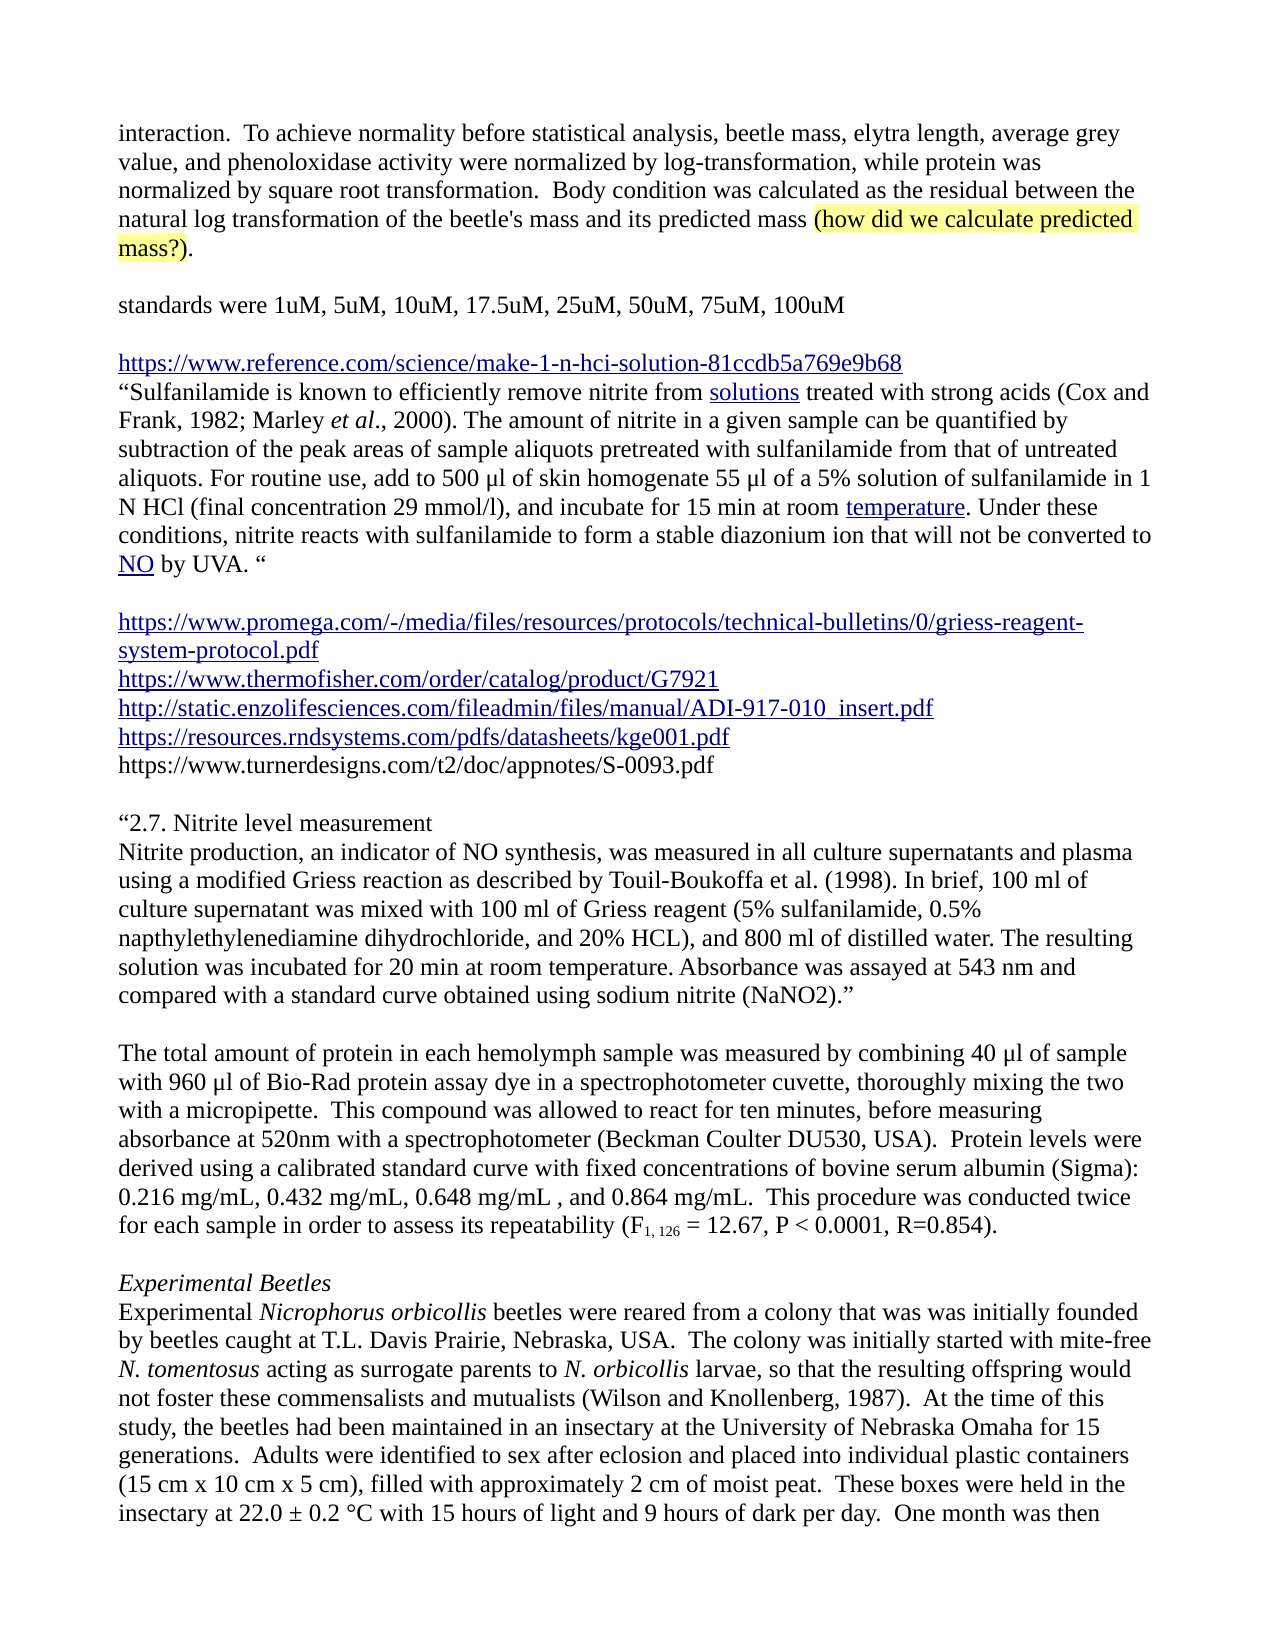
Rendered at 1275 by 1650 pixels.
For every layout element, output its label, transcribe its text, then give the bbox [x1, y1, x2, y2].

text Experimental Nicrophorus orbicollis beetles were reared from a colony that was was initially founded by beetles caught at T.L. Davis Prairie, Nebraska, USA. The colony was initially started with mite-free N. tomentosus acting as surrogate parents to N. orbicollis larvae, so that the resulting offspring would not foster these commensalists and mutualists (Wilson and Knollenberg, 1987). At the time of this study, the beetles had been maintained in an insectary at the University of Nebraska Omaha for 15 generations. Adults were identified to sex after eclosion and placed into individual plastic containers (15 cm x 10 cm x 5 cm), filled with approximately 2 cm of moist peat. These boxes were held in the insectary at 22.0 ± 0.2 °C with 15 hours of light and 9 hours of dark per day. One month was then [118, 1297, 1157, 1527]
text “Sulfanilamide is known to efficiently remove nitrite from solutions treated with strong acids (Cox and Frank, 1982; Marley et al., 2000). The amount of nitrite in a given sample can be quantified by subtraction of the peak areas of sample aliquots pretreated with sulfanilamide from that of untreated aliquots. For routine use, add to 500 μl of skin homogenate 55 μl of a 5% solution of sulfanilamide in 1 N HCl (final concentration 29 mmol/l), and incubate for 15 min at room temperature. Under these conditions, nitrite reacts with sulfanilamide to form a stable diazonium ion that will not be converted to NO by UVA. “ [118, 377, 1157, 578]
text Experimental Beetles [118, 1268, 1157, 1297]
text https://resources.rndsystems.com/pdfs/datasheets/kge001.pdf [118, 722, 1157, 751]
text http://static.enzolifesciences.com/fileadmin/files/manual/ADI-917-010_insert.pdf [118, 693, 1157, 722]
text https://www.thermofisher.com/order/catalog/product/G7921 [118, 664, 1157, 693]
text interaction. To achieve normality before statistical analysis, beetle mass, elytra length, average grey value, and phenoloxidase activity were normalized by log-transformation, while protein was normalized by square root transformation. Body condition was calculated as the residual between the natural log transformation of the beetle's mass and its predicted mass (how did we calculate predicted mass?). [118, 118, 1157, 262]
text The total amount of protein in each hemolymph sample was measured by combining 40 μl of sample with 960 μl of Bio-Rad protein assay dye in a spectrophotometer cuvette, thoroughly mixing the two with a micropipette. This compound was allowed to react for ten minutes, before measuring absorbance at 520nm with a spectrophotometer (Beckman Coulter DU530, USA). Protein levels were derived using a calibrated standard curve with fixed concentrations of bovine serum albumin (Sigma): 0.216 mg/mL, 0.432 mg/mL, 0.648 mg/mL , and 0.864 mg/mL. This procedure was conducted twice for each sample in order to assess its repeatability (F1, 126 = 12.67, P < 0.0001, R=0.854). [118, 1038, 1157, 1239]
text https://www.promega.com/-/media/files/resources/protocols/technical-bulletins/0/griess-reagent-system-protocol.pdf [118, 607, 1157, 664]
text “2.7. Nitrite level measurement [118, 808, 1157, 837]
text Nitrite production, an indicator of NO synthesis, was measured in all culture supernatants and plasma using a modified Griess reaction as described by Touil-Boukoffa et al. (1998). In brief, 100 ml of culture supernatant was mixed with 100 ml of Griess reagent (5% sulfanilamide, 0.5% napthylethylenediamine dihydrochloride, and 20% HCL), and 800 ml of distilled water. The resulting solution was incubated for 20 min at room temperature. Absorbance was assayed at 543 nm and compared with a standard curve obtained using sodium nitrite (NaNO2).” [118, 837, 1157, 1009]
text standards were 1uM, 5uM, 10uM, 17.5uM, 25uM, 50uM, 75uM, 100uM [118, 291, 1157, 319]
text https://www.reference.com/science/make-1-n-hci-solution-81ccdb5a769e9b68 [118, 348, 1157, 377]
text https://www.turnerdesigns.com/t2/doc/appnotes/S-0093.pdf [118, 751, 1157, 779]
